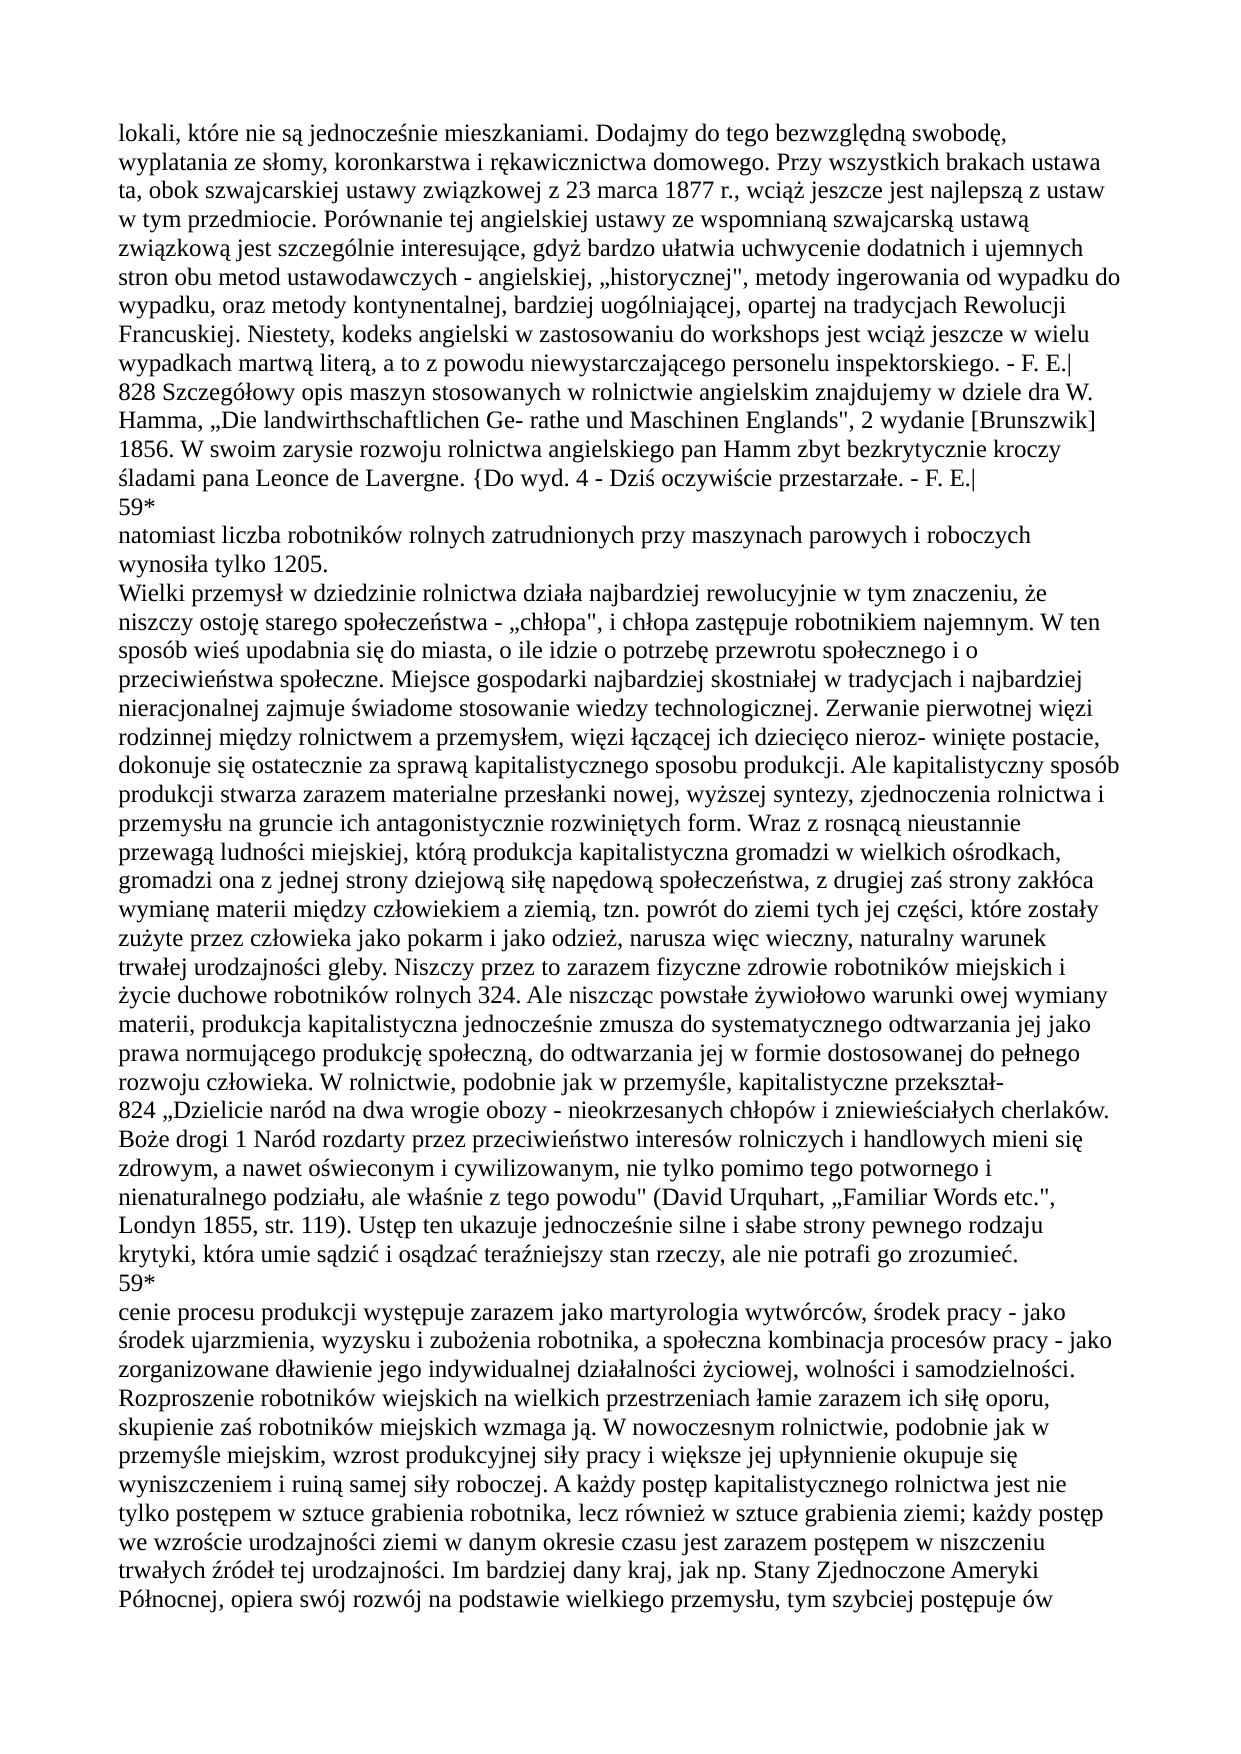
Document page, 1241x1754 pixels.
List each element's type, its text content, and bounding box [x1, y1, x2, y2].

text 59* [118, 492, 1122, 521]
text 59* [118, 1268, 1122, 1297]
text natomiast liczba robotników rolnych zatrudnionych przy maszynach parowych i roboczych wynosiła tylko 1205. [118, 521, 1122, 578]
text Wielki przemysł w dziedzinie rolnictwa działa najbardziej rewolucyjnie w tym znaczeniu, że niszczy ostoję starego społeczeństwa - „chłopa", i chłopa zastępuje robotnikiem najemnym. W ten sposób wieś upodabnia się do miasta, o ile idzie o potrzebę przewrotu społecznego i o przeciwieństwa społeczne. Miejsce gospodarki najbardziej skostniałej w tradycjach i najbardziej nieracjonalnej zajmuje świadome stosowanie wiedzy technologicznej. Zerwanie pierwotnej więzi rodzinnej między rolnictwem a przemysłem, więzi łączącej ich dziecięco nieroz- winięte postacie, dokonuje się ostatecznie za sprawą kapitalistycznego sposobu produkcji. Ale kapitalistyczny sposób produkcji stwarza zarazem materialne przesłanki nowej, wyższej syntezy, zjednoczenia rolnictwa i przemysłu na gruncie ich antagonistycznie rozwiniętych form. Wraz z rosnącą nieustannie przewagą ludności miejskiej, którą produkcja kapitalistyczna gromadzi w wielkich ośrodkach, gromadzi ona z jednej strony dziejową siłę napędową społeczeństwa, z drugiej zaś strony zakłóca wymianę materii między człowiekiem a ziemią, tzn. powrót do ziemi tych jej części, które zostały zużyte przez człowieka jako pokarm i jako odzież, narusza więc wieczny, naturalny warunek trwałej urodzajności gleby. Niszczy przez to zarazem fizyczne zdrowie robotników miejskich i życie duchowe robotników rolnych 324. Ale niszcząc powstałe żywiołowo warunki owej wymiany materii, produkcja kapitalistyczna jednocześnie zmusza do systematycznego odtwarzania jej jako prawa normującego produkcję społeczną, do odtwarzania jej w formie dostosowanej do pełnego rozwoju człowieka. W rolnictwie, podobnie jak w przemyśle, kapitalistyczne przekształ- [118, 578, 1122, 1096]
text 828 Szczegółowy opis maszyn stosowanych w rolnictwie angielskim znajdujemy w dziele dra W. Hamma, „Die landwirthschaftlichen Ge- rathe und Maschinen Englands", 2 wydanie [Brunszwik] 1856. W swoim zarysie rozwoju rolnictwa angielskiego pan Hamm zbyt bezkrytycznie kroczy śladami pana Leonce de Lavergne. {Do wyd. 4 - Dziś oczywiście przestarzałe. - F. E.| [118, 377, 1122, 492]
text cenie procesu produkcji występuje zarazem jako martyrologia wytwórców, środek pracy - jako środek ujarzmienia, wyzysku i zubożenia robotnika, a społeczna kombinacja procesów pracy - jako zorganizowane dławienie jego indywidualnej działalności życiowej, wolności i samodzielności. Rozproszenie robotników wiejskich na wielkich przestrzeniach łamie zarazem ich siłę oporu, skupienie zaś robotników miejskich wzmaga ją. W nowoczesnym rolnictwie, podobnie jak w przemyśle miejskim, wzrost produkcyjnej siły pracy i większe jej upłynnienie okupuje się wyniszczeniem i ruiną samej siły roboczej. A każdy postęp kapitalistycznego rolnictwa jest nie tylko postępem w sztuce grabienia robotnika, lecz również w sztuce grabienia ziemi; każdy postęp we wzroście urodzajności ziemi w danym okresie czasu jest zarazem postępem w niszczeniu trwałych źródeł tej urodzajności. Im bardziej dany kraj, jak np. Stany Zjednoczone Ameryki Północnej, opiera swój rozwój na podstawie wielkiego przemysłu, tym szybciej postępuje ów [118, 1297, 1122, 1613]
text lokali, które nie są jednocześnie mieszkaniami. Dodajmy do tego bezwzględną swobodę, wyplatania ze słomy, koronkarstwa i rękawicznictwa domowego. Przy wszystkich brakach ustawa ta, obok szwajcarskiej ustawy związkowej z 23 marca 1877 r., wciąż jeszcze jest najlepszą z ustaw w tym przedmiocie. Porównanie tej angielskiej ustawy ze wspomnianą szwajcarską ustawą związkową jest szczególnie interesujące, gdyż bardzo ułatwia uchwycenie dodatnich i ujemnych stron obu metod ustawodawczych - angielskiej, „historycznej", metody ingerowania od wypadku do wypadku, oraz metody kontynentalnej, bardziej uogólniającej, opartej na tradycjach Rewolucji Francuskiej. Niestety, kodeks angielski w zastosowaniu do workshops jest wciąż jeszcze w wielu wypadkach martwą literą, a to z powodu niewystarczającego personelu inspektorskiego. - F. E.| [118, 118, 1122, 377]
text 824 „Dzielicie naród na dwa wrogie obozy - nieokrzesanych chłopów i zniewieściałych cherlaków. Boże drogi 1 Naród rozdarty przez przeciwieństwo interesów rolniczych i handlowych mieni się zdrowym, a nawet oświeconym i cywilizowanym, nie tylko pomimo tego potwornego i nienaturalnego podziału, ale właśnie z tego powodu" (David Urquhart, „Familiar Words etc.", Londyn 1855, str. 119). Ustęp ten ukazuje jednocześnie silne i słabe strony pewnego rodzaju krytyki, która umie sądzić i osądzać teraźniejszy stan rzeczy, ale nie potrafi go zrozumieć. [118, 1096, 1122, 1268]
